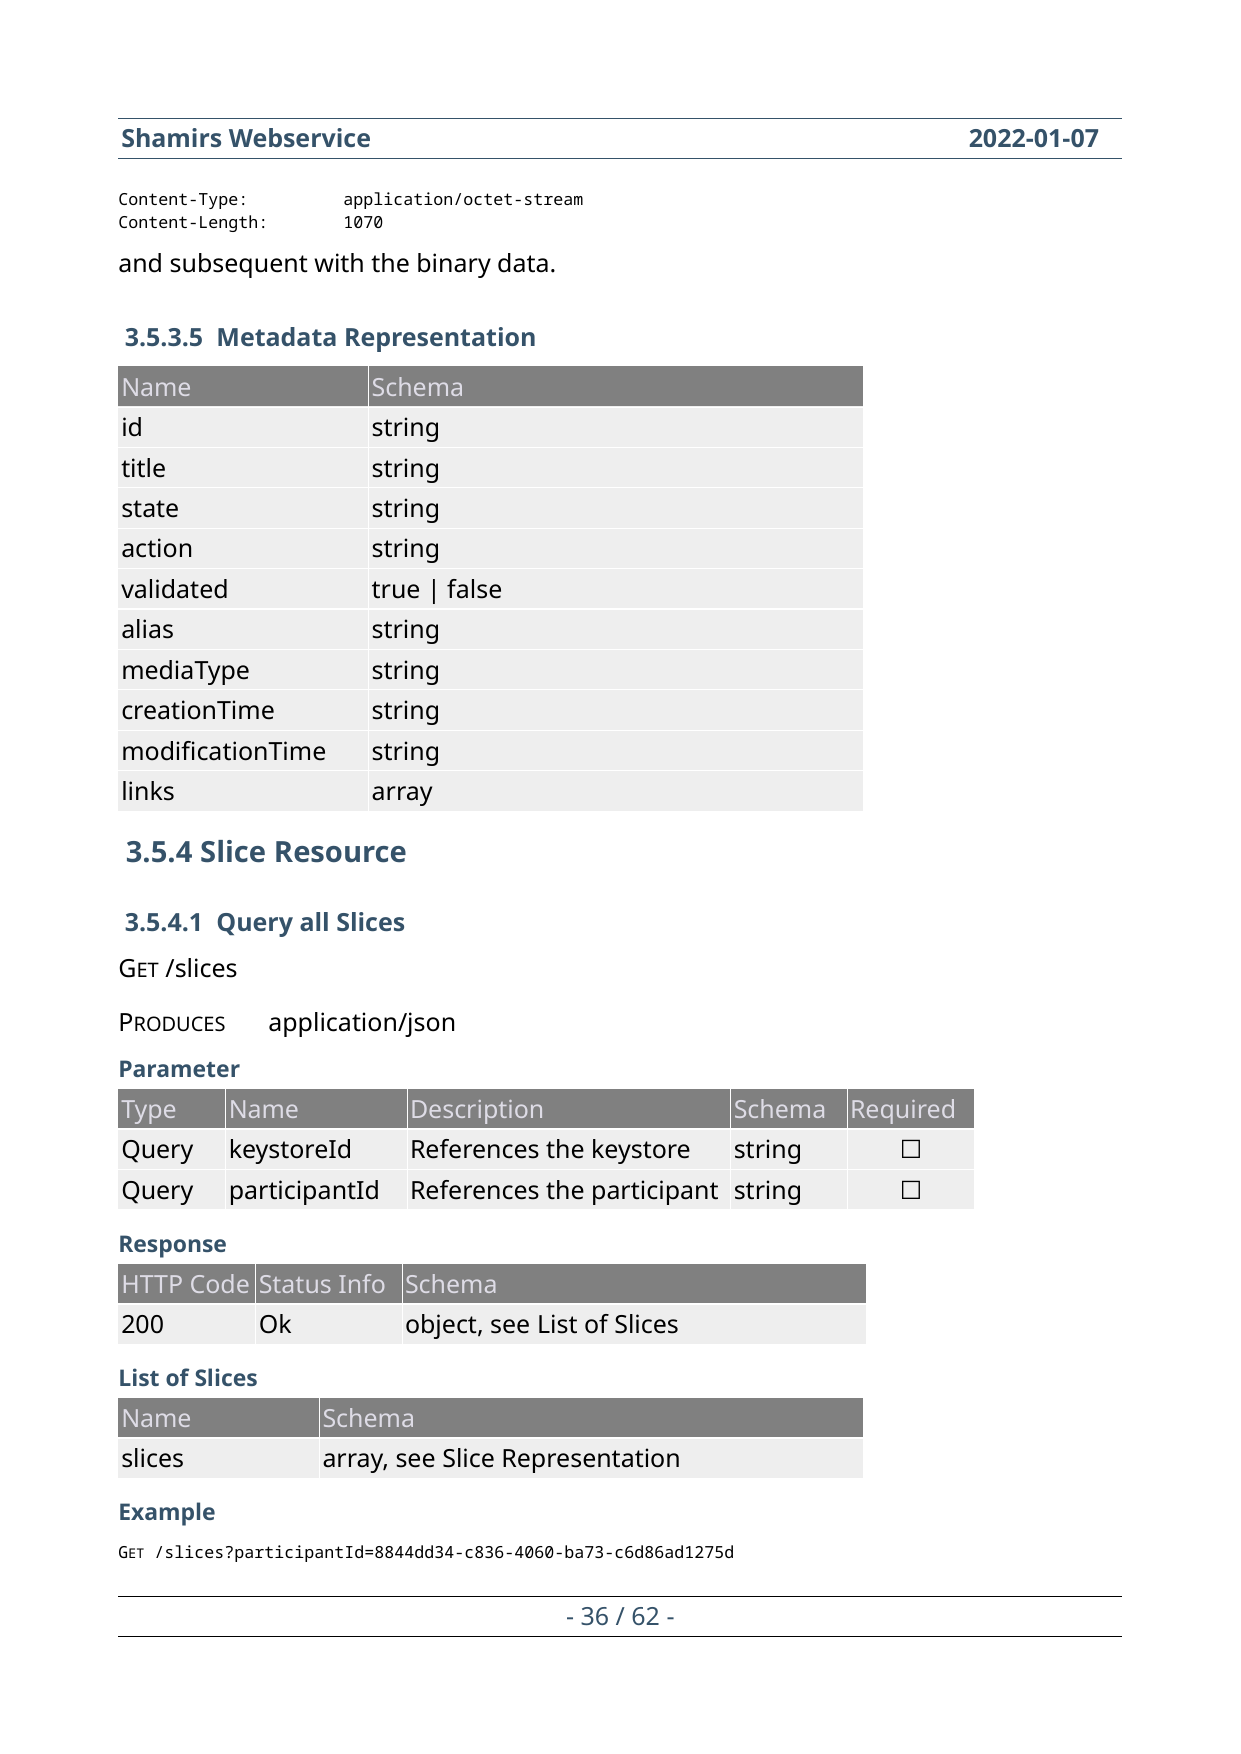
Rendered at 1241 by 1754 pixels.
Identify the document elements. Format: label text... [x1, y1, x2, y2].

text Parameter [118, 1053, 1122, 1084]
table_header Schema [320, 1398, 863, 1437]
table_cell array [369, 771, 863, 811]
table_cell string [369, 731, 863, 770]
table_cell References the participant [408, 1170, 730, 1209]
table_cell string [731, 1130, 847, 1169]
text Content-Length: 1070 [118, 210, 1122, 233]
table_header Schema [731, 1089, 847, 1128]
text Get /slices?participantId=8844dd34-c836-4060-ba73-c6d86ad1275d [118, 1540, 1122, 1563]
table_header Name [118, 366, 368, 406]
table_cell slices [118, 1439, 319, 1478]
table_header Schema [369, 366, 863, 406]
table_cell true | false [369, 569, 863, 608]
table_cell References the keystore [408, 1130, 730, 1169]
text Content-Type: application/octet-stream [118, 188, 1122, 210]
table_cell string [369, 650, 863, 689]
table_cell alias [118, 610, 368, 649]
table_cell Query [118, 1130, 225, 1169]
table_cell string [369, 448, 863, 487]
table_cell string [369, 610, 863, 649]
table_header Schema [403, 1264, 866, 1303]
text Response [118, 1228, 1122, 1259]
subtitle Metadata Representation [118, 320, 1122, 354]
table_cell modificationTime [118, 731, 368, 770]
table_cell string [369, 529, 863, 568]
table_header HTTP Code [118, 1264, 255, 1303]
table_header Description [408, 1089, 730, 1128]
table_cell array, see Slice Representation [320, 1439, 863, 1478]
table_cell keystoreId [226, 1130, 407, 1169]
text and subsequent with the binary data. [118, 245, 1122, 279]
table_cell action [118, 529, 368, 568]
table_cell string [369, 690, 863, 730]
table_header Type [118, 1089, 225, 1128]
table_cell state [118, 488, 368, 528]
table_cell ☐ [848, 1170, 974, 1209]
table_cell ☐ [848, 1130, 974, 1169]
table_cell participantId [226, 1170, 407, 1209]
table_cell links [118, 771, 368, 811]
table_cell Ok [256, 1305, 402, 1344]
text Get /slices [118, 951, 1122, 985]
table_cell Query [118, 1170, 225, 1209]
subtitle Slice Resource [118, 831, 1122, 871]
subtitle Query all Slices [118, 904, 1122, 938]
table_cell creationTime [118, 690, 368, 730]
table_cell id [118, 408, 368, 447]
table_header Name [118, 1398, 319, 1437]
table_header Required [848, 1089, 974, 1128]
table_header Name [226, 1089, 407, 1128]
table_cell title [118, 448, 368, 487]
table_cell object, see List of Slices [403, 1305, 866, 1344]
table_cell string [369, 488, 863, 528]
table_cell validated [118, 569, 368, 608]
table_cell string [731, 1170, 847, 1209]
text Example [118, 1496, 1122, 1527]
text List of Slices [118, 1362, 1122, 1393]
table_cell 200 [118, 1305, 255, 1344]
text Produces application/json [118, 1005, 1122, 1039]
table_cell mediaType [118, 650, 368, 689]
table_cell string [369, 408, 863, 447]
table_header Status Info [256, 1264, 402, 1303]
